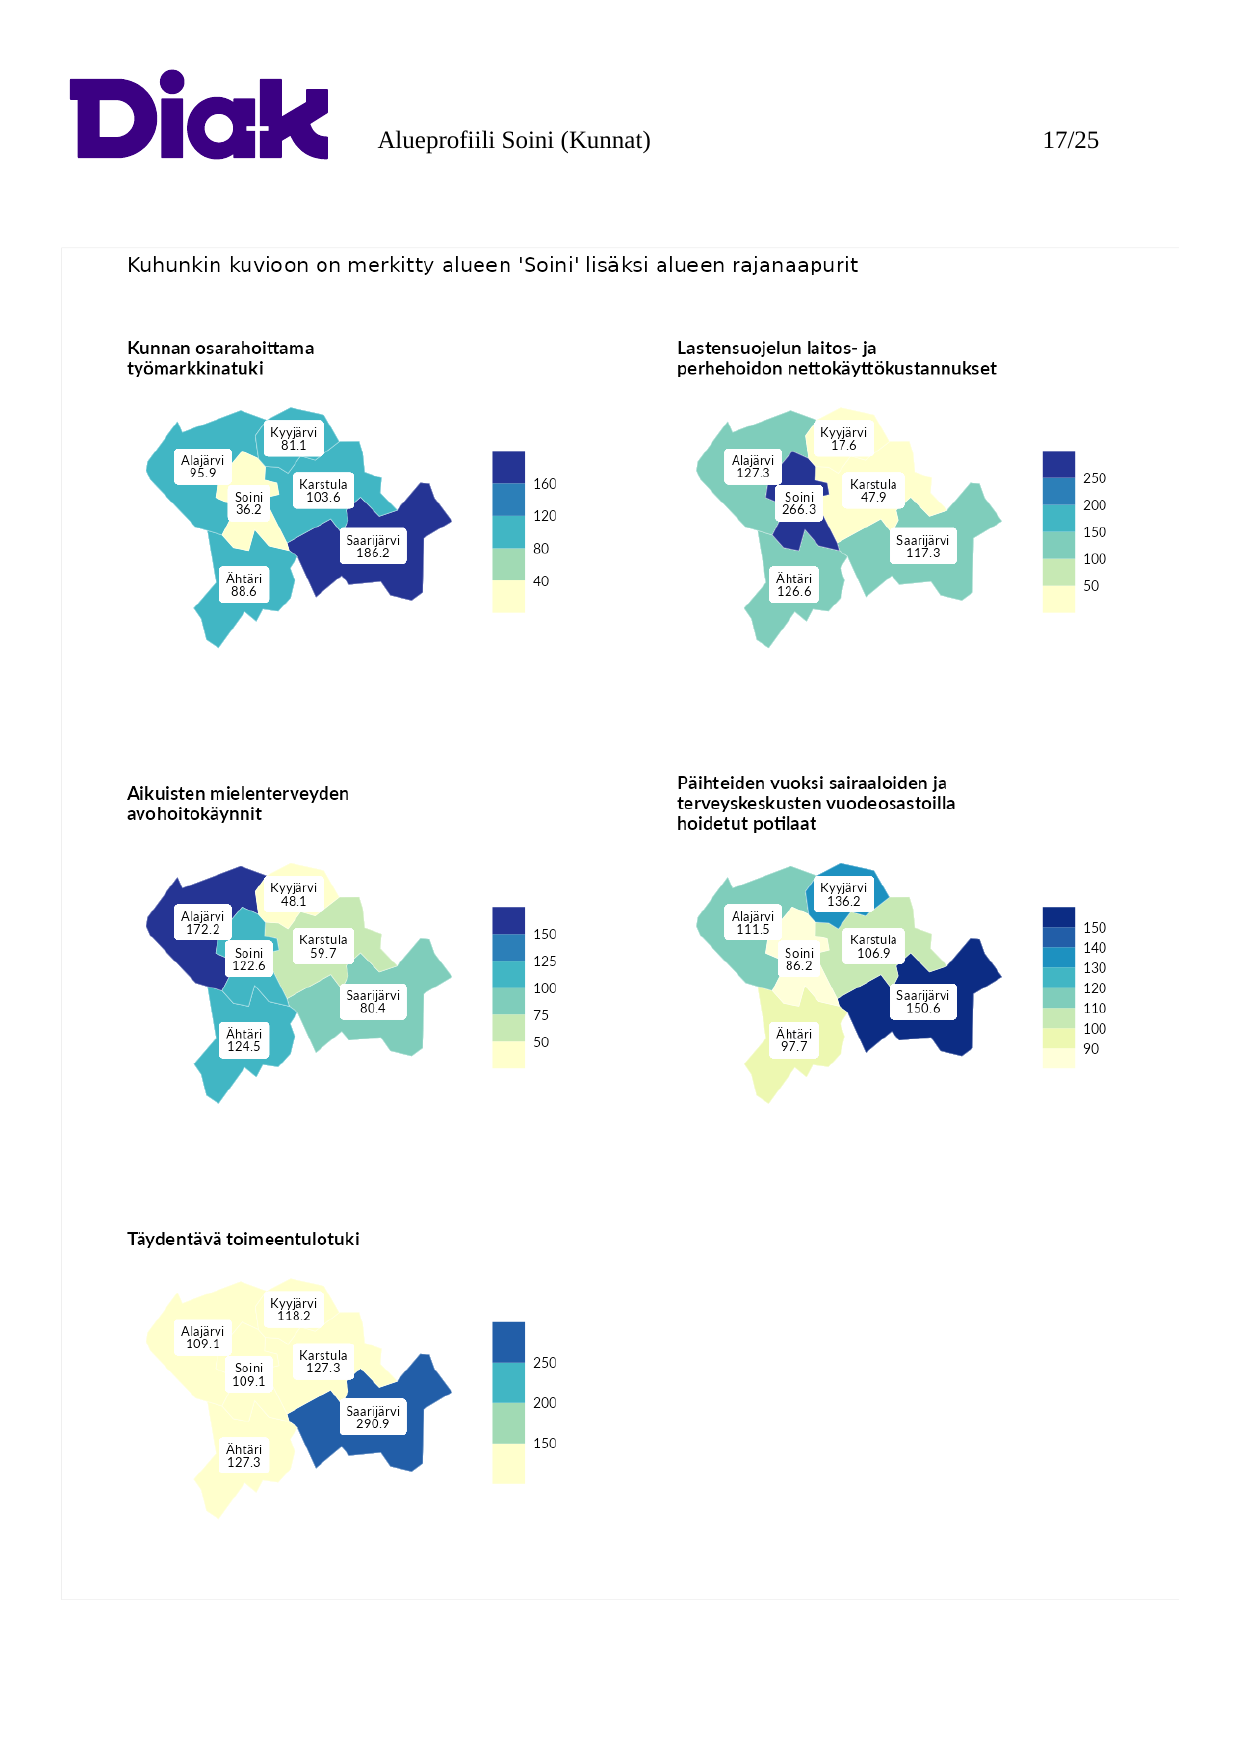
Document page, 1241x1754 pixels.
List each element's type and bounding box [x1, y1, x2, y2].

picture [61, 196, 1179, 1651]
